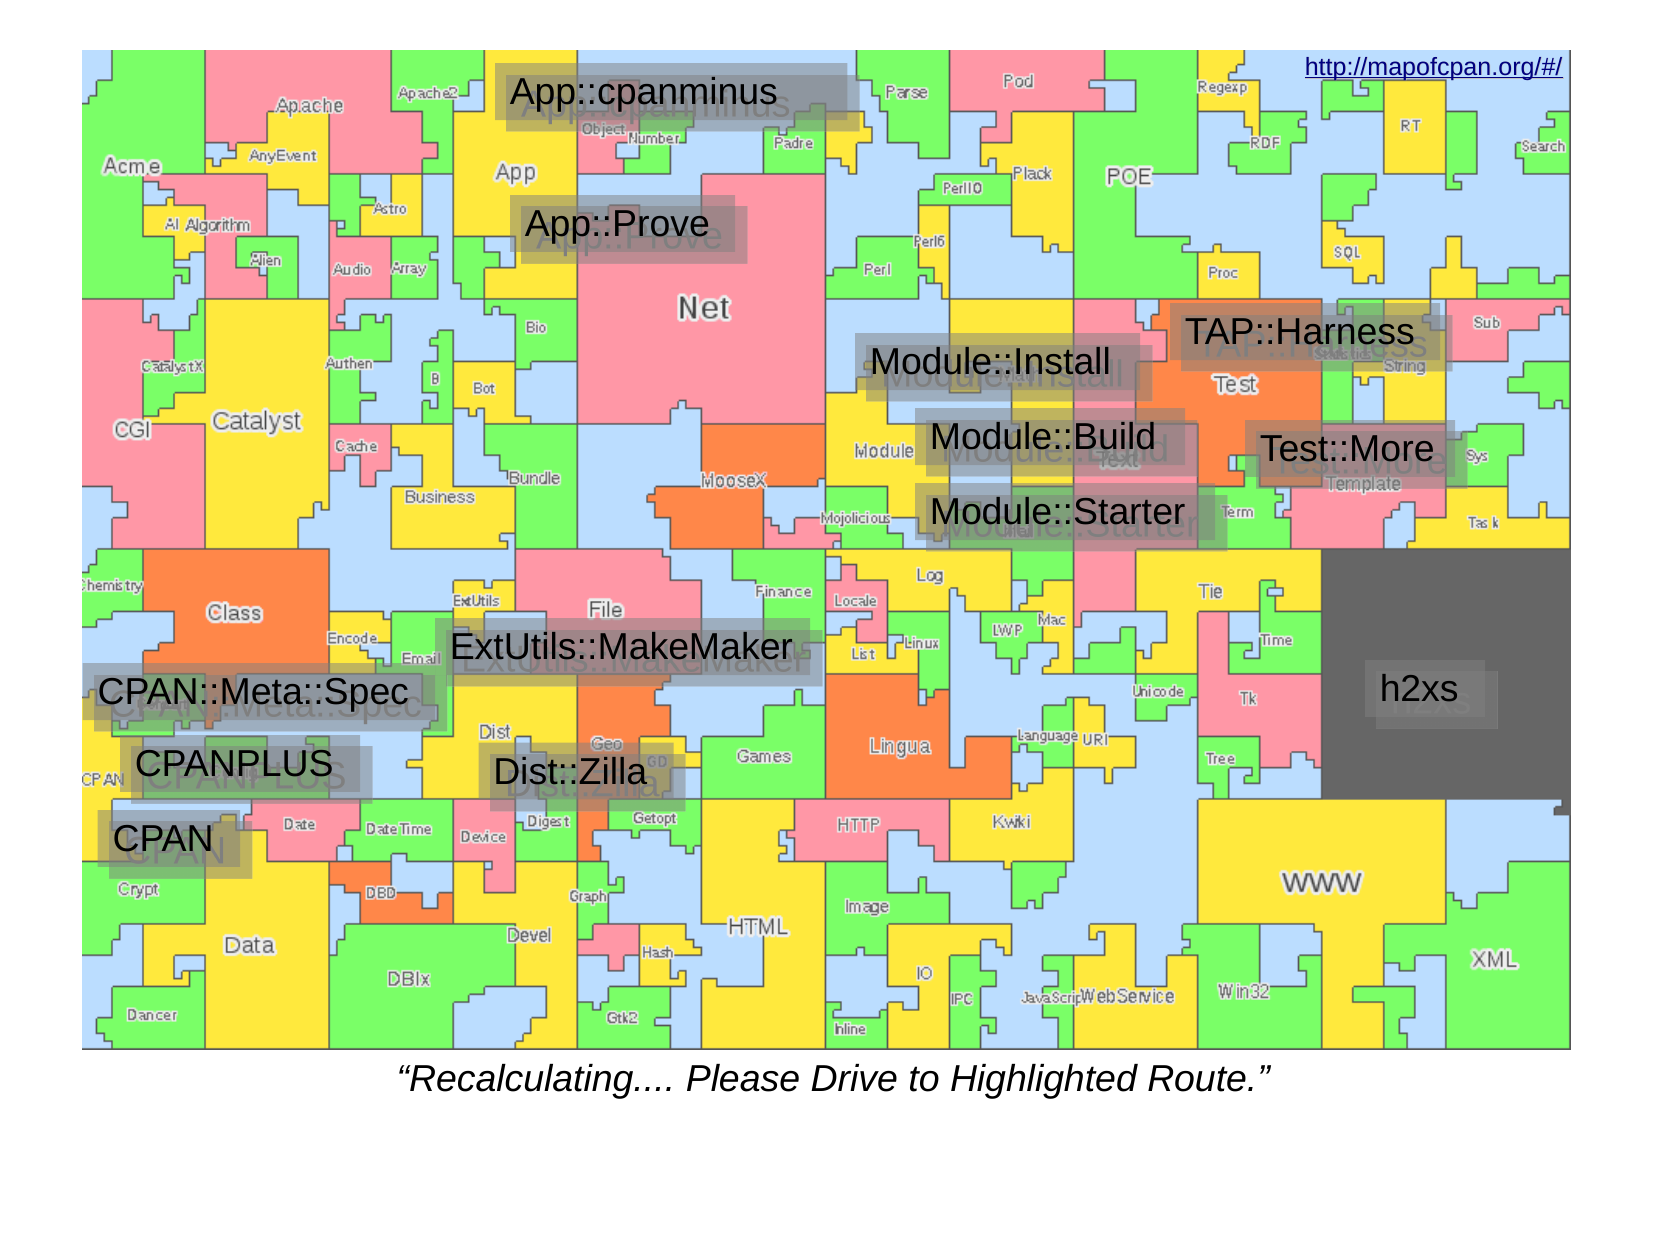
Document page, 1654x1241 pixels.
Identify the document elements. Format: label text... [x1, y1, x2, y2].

text_box h2xs [1365, 660, 1486, 717]
text_box CPAN [97, 810, 241, 867]
text_box Module::Build [915, 408, 1186, 466]
text_box http://mapofcpan.org/#/ [1290, 45, 1579, 88]
picture [82, 50, 1571, 1051]
text_box Dist::Zilla [478, 742, 674, 800]
text_box ExtUtils::MakeMaker [435, 618, 811, 676]
text_box App::cpanminus [495, 63, 848, 121]
text_box “Recalculating.... Please Drive to Highlighted Route.” [381, 1050, 1286, 1107]
text_box CPANPLUS [120, 735, 361, 792]
text_box CPAN::Meta::Spec [82, 663, 436, 721]
text_box Module::Install [855, 333, 1141, 391]
text_box TAP::Harness [1170, 303, 1441, 361]
text_box [510, 765, 751, 836]
text_box Test::More [1245, 420, 1456, 477]
text_box App::Prove [510, 195, 736, 252]
text_box Module::Starter [915, 483, 1216, 541]
